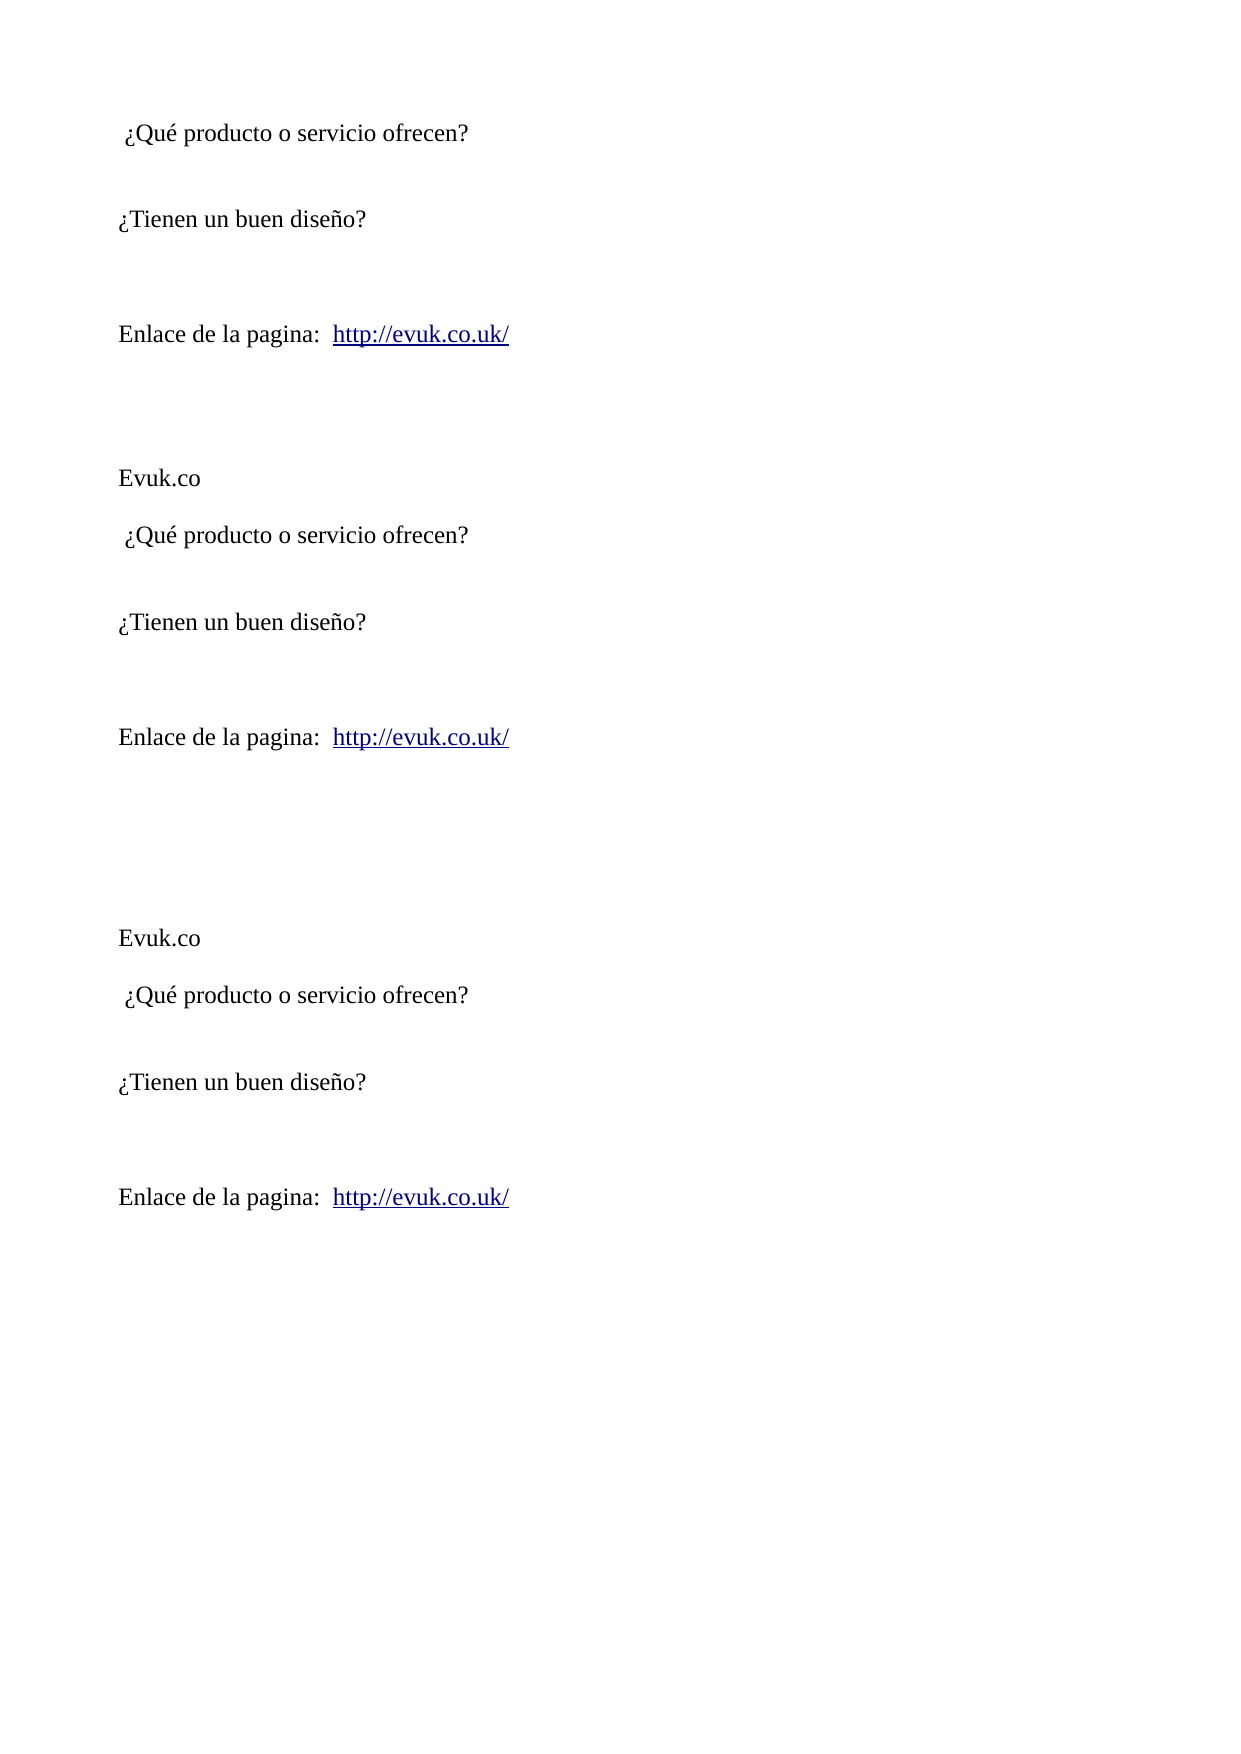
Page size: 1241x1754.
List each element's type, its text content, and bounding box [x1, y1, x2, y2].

text ¿Qué producto o servicio ofrecen? [118, 981, 1122, 1009]
text Evuk.co [118, 463, 1122, 492]
text ¿Qué producto o servicio ofrecen? [118, 118, 1122, 147]
text Enlace de la pagina: http://evuk.co.uk/ [118, 1182, 1122, 1211]
text Evuk.co [118, 923, 1122, 952]
text Enlace de la pagina: http://evuk.co.uk/ [118, 319, 1122, 348]
text ¿Tienen un buen diseño? [118, 607, 1122, 636]
text Enlace de la pagina: http://evuk.co.uk/ [118, 722, 1122, 751]
text ¿Qué producto o servicio ofrecen? [118, 521, 1122, 549]
text ¿Tienen un buen diseño? [118, 204, 1122, 233]
text ¿Tienen un buen diseño? [118, 1067, 1122, 1096]
